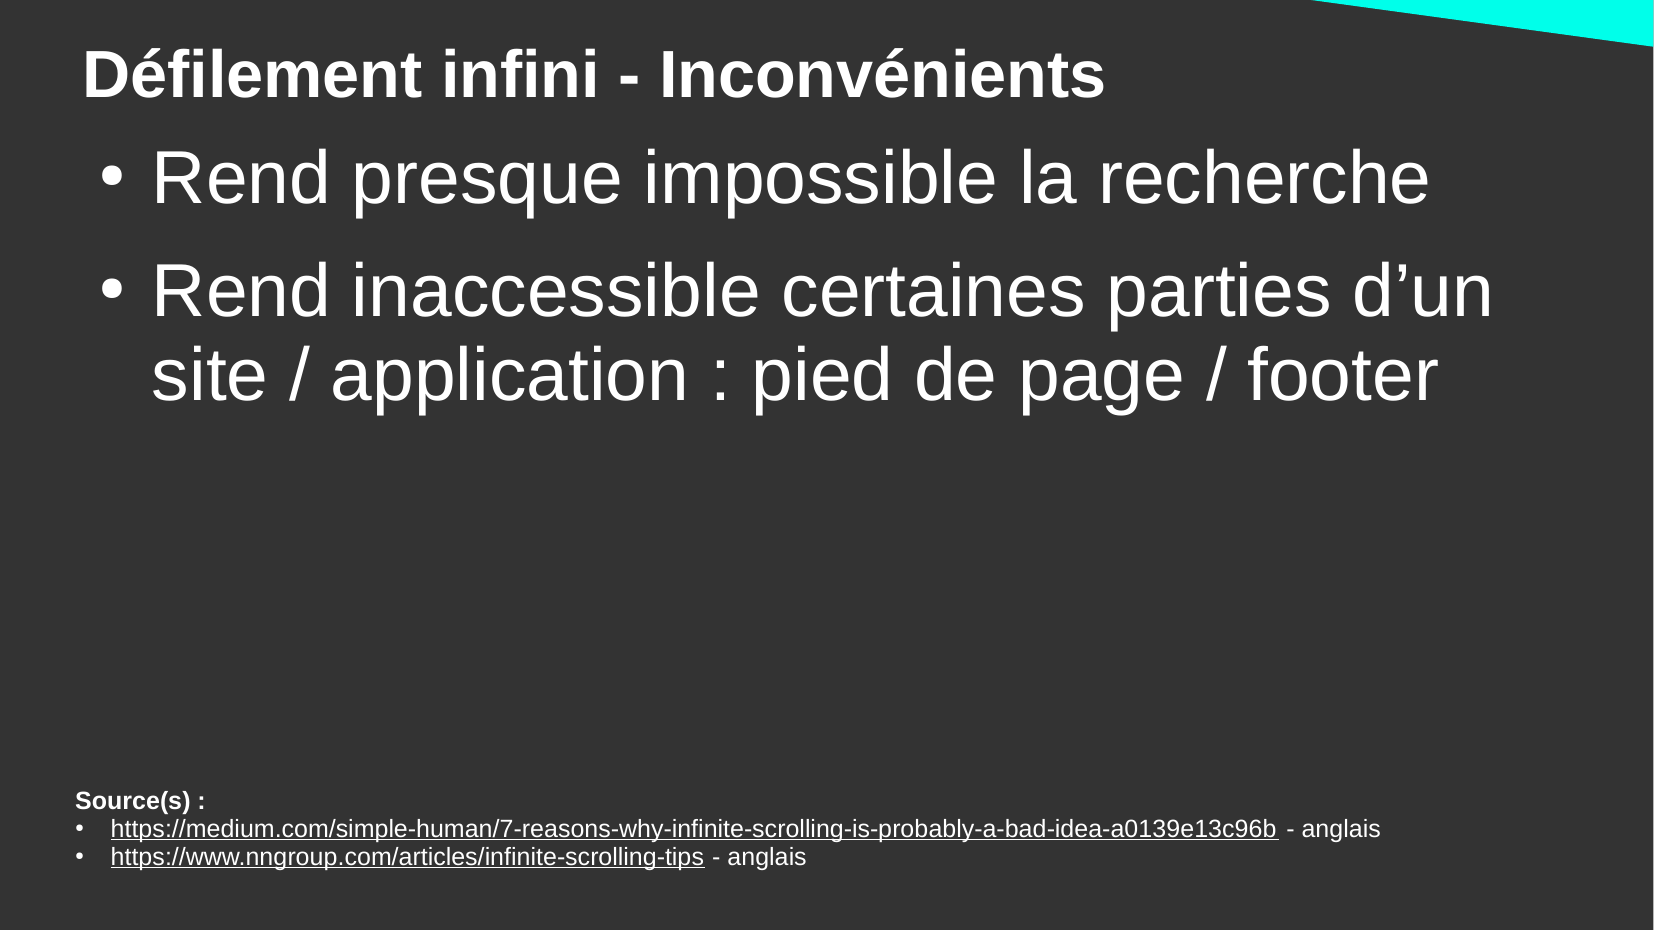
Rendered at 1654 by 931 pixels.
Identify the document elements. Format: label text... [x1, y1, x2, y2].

text_box Source(s) : https://medium.com/simple-human/7-reasons-why-infinite-scrolling-is-probably-a-bad-idea-a0139e13c96b - anglais https://www.nngroup.com/articles/infinite-scrolling-tips - anglais [60, 779, 1546, 931]
title Défilement infini - Inconvénients [82, 37, 1571, 114]
list Rend presque impossible la recherche Rend inaccessible certaines parties d’un site / application : pied de page / footer [80, 135, 1620, 709]
text_box [1311, 0, 1654, 47]
